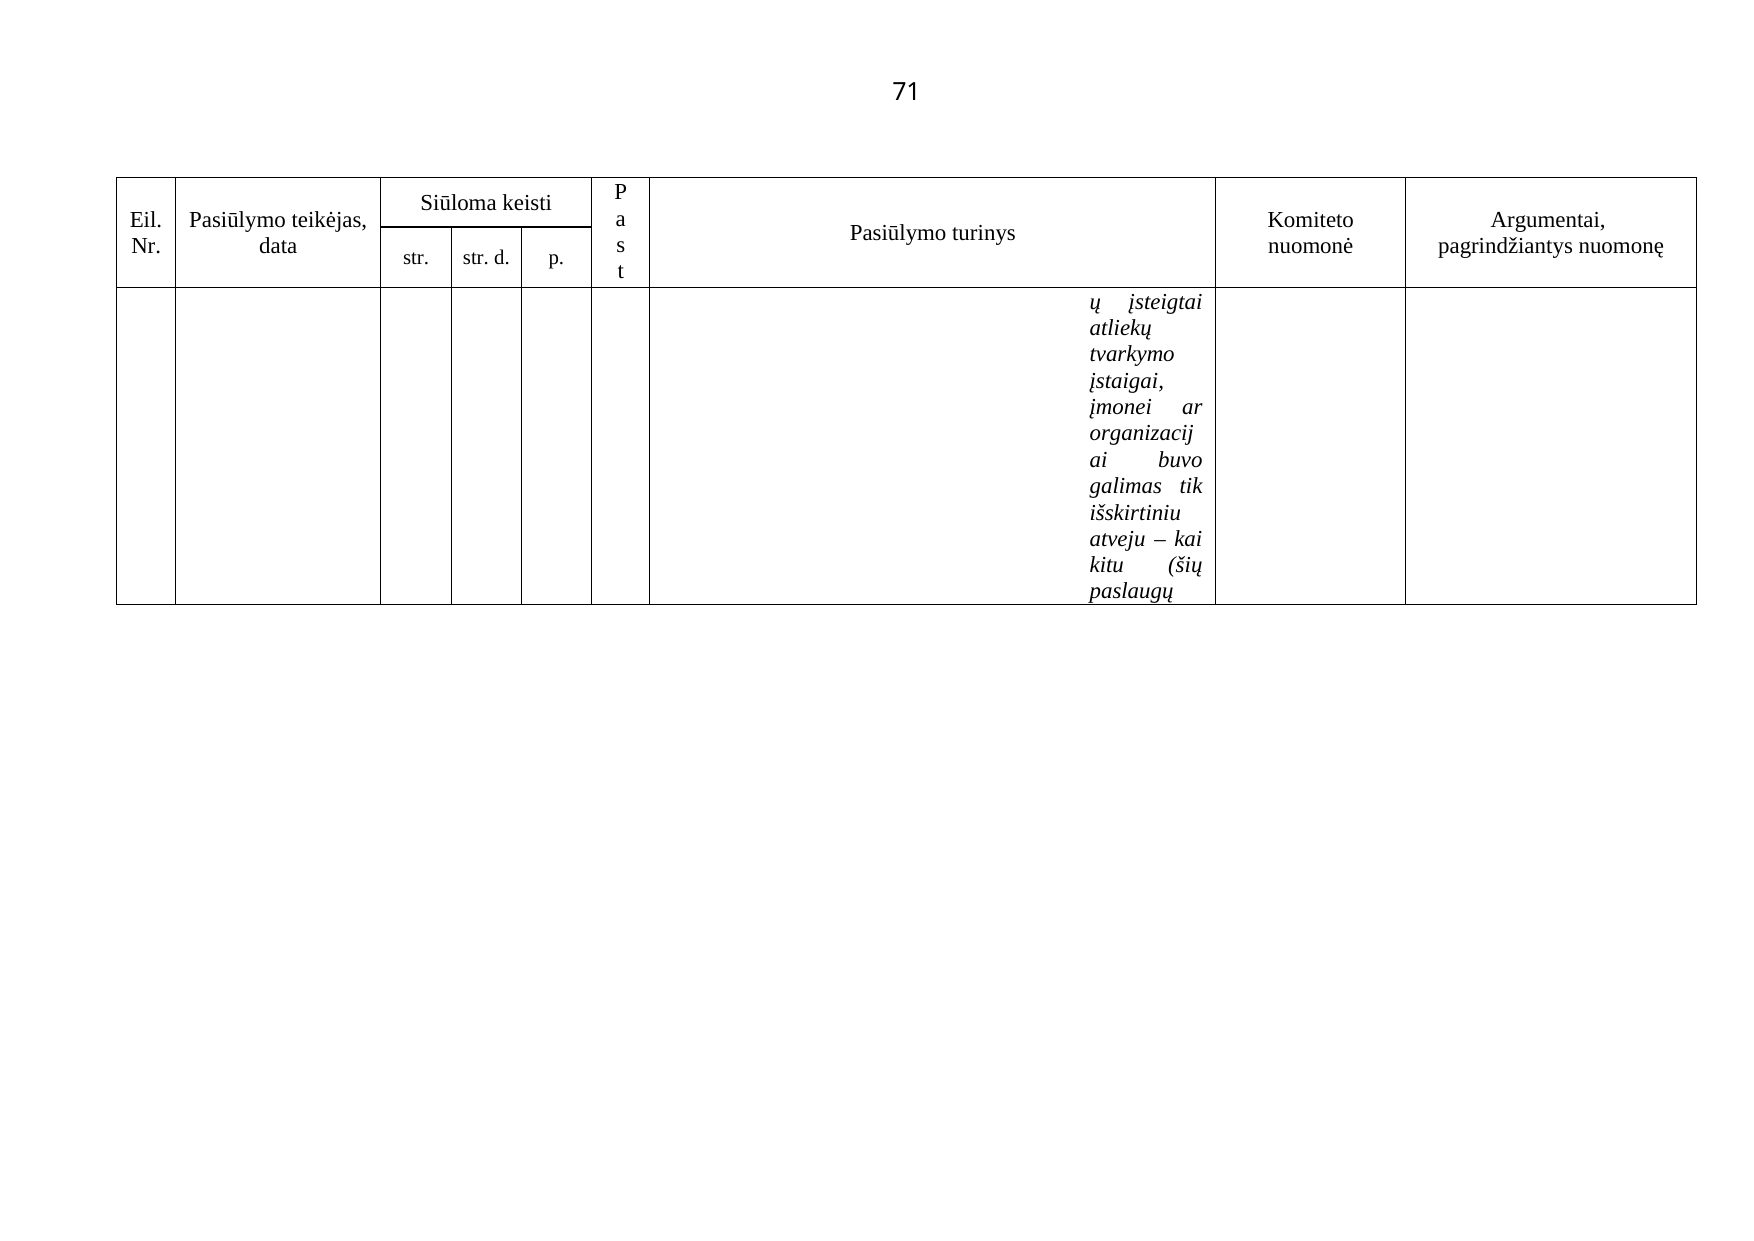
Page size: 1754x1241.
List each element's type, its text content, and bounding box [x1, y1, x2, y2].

table_cell p. [522, 228, 591, 287]
table_header Pasiūlymo turinys [650, 178, 1215, 287]
table_header Komiteto nuomonė [1216, 178, 1405, 287]
table_header Argumentai, pagrindžiantys nuomonę [1406, 178, 1696, 287]
table_cell [1406, 288, 1696, 604]
table_cell [452, 288, 521, 604]
table_header Siūloma keisti [381, 178, 591, 226]
table_header Pasiūlymo teikėjas, data [176, 178, 380, 287]
table_cell str. d. [452, 228, 521, 287]
table_cell [381, 288, 451, 604]
table_cell [522, 288, 591, 604]
table_cell [592, 288, 649, 604]
table_cell [117, 288, 175, 604]
table_cell [176, 288, 380, 604]
table_cell [1216, 288, 1405, 604]
table_header Eil. Nr. [117, 178, 175, 287]
table_cell str. [381, 228, 451, 287]
table_header Pastabos [592, 178, 649, 287]
